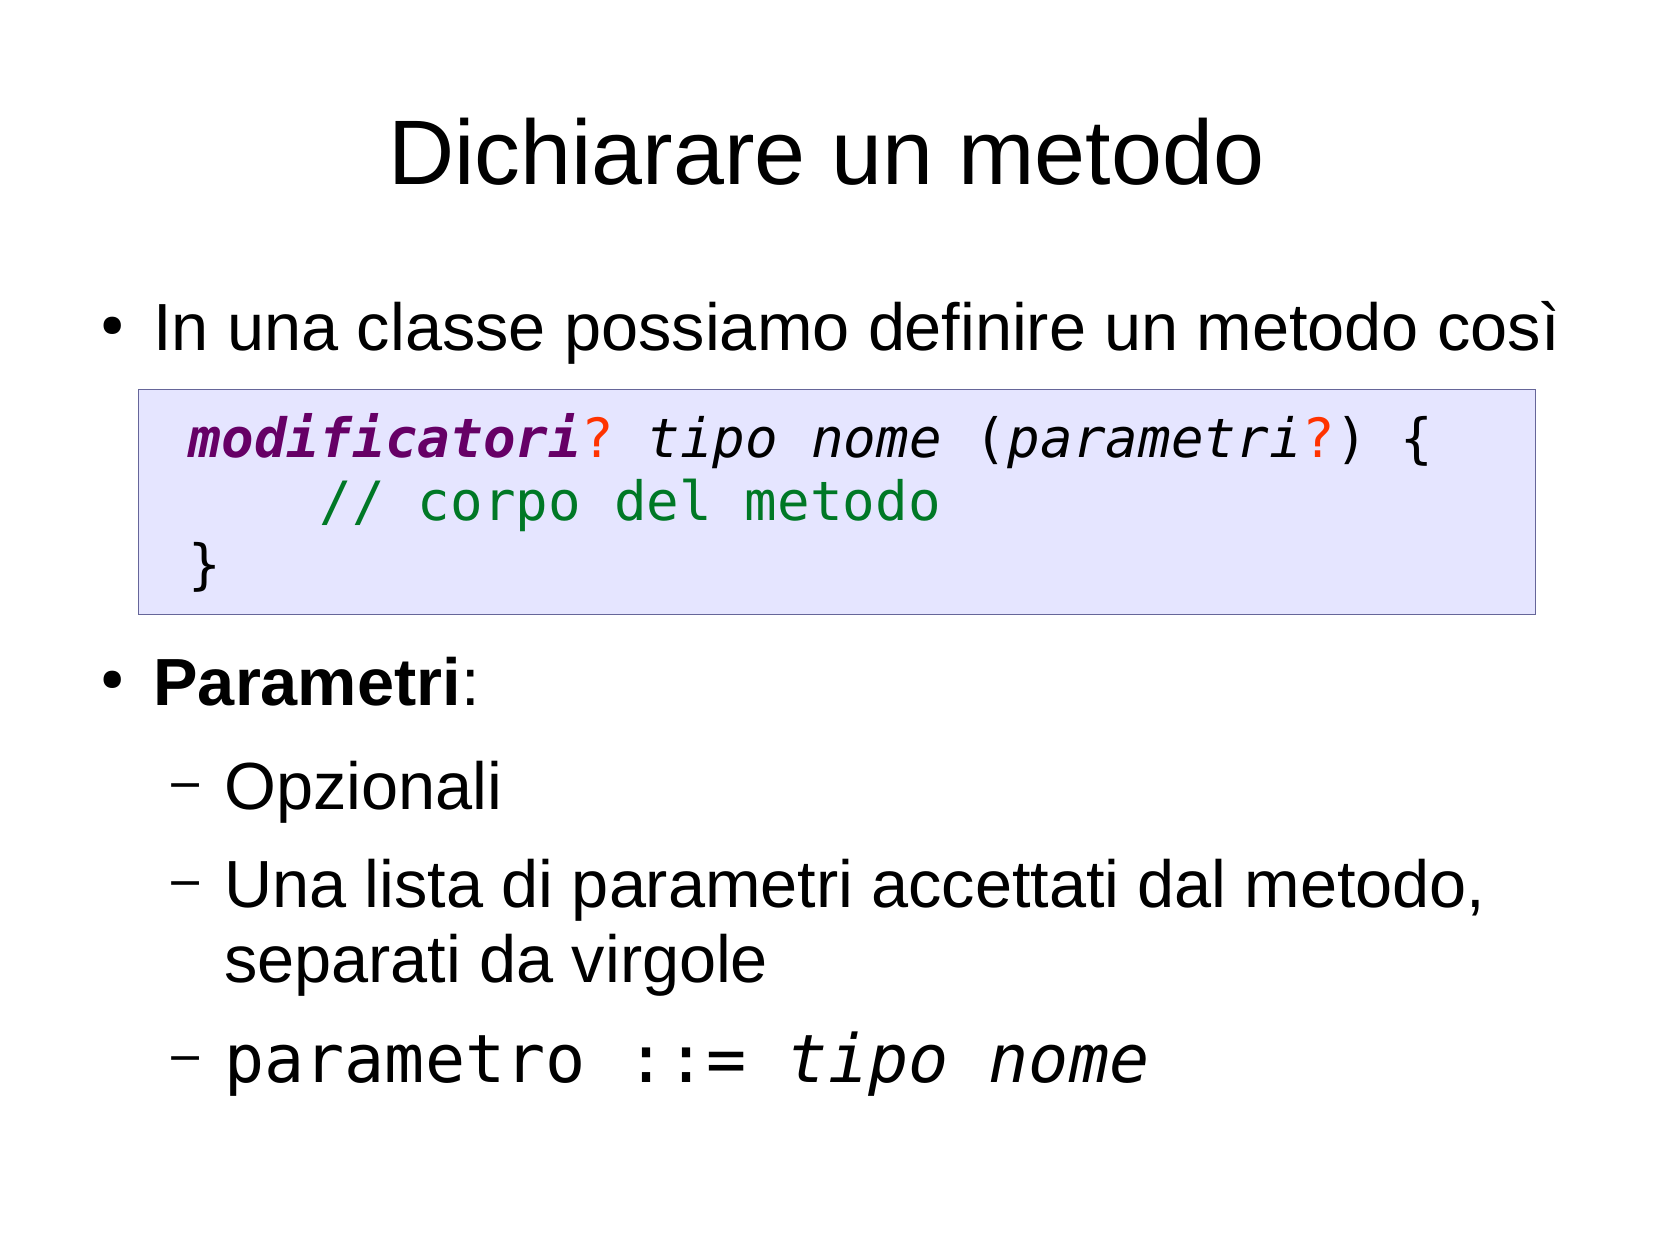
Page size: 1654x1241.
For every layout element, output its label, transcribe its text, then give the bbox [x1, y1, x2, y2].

text_box modificatori? tipo nome (parametri?) { // corpo del metodo } [138, 389, 1536, 615]
list Parametri: Opzionali Una lista di parametri accettati dal metodo, separati da virgole parametro ::= tipo nome [82, 644, 1571, 1134]
title Dichiarare un metodo [82, 49, 1571, 257]
list In una classe possiamo definire un metodo così [82, 290, 1571, 390]
